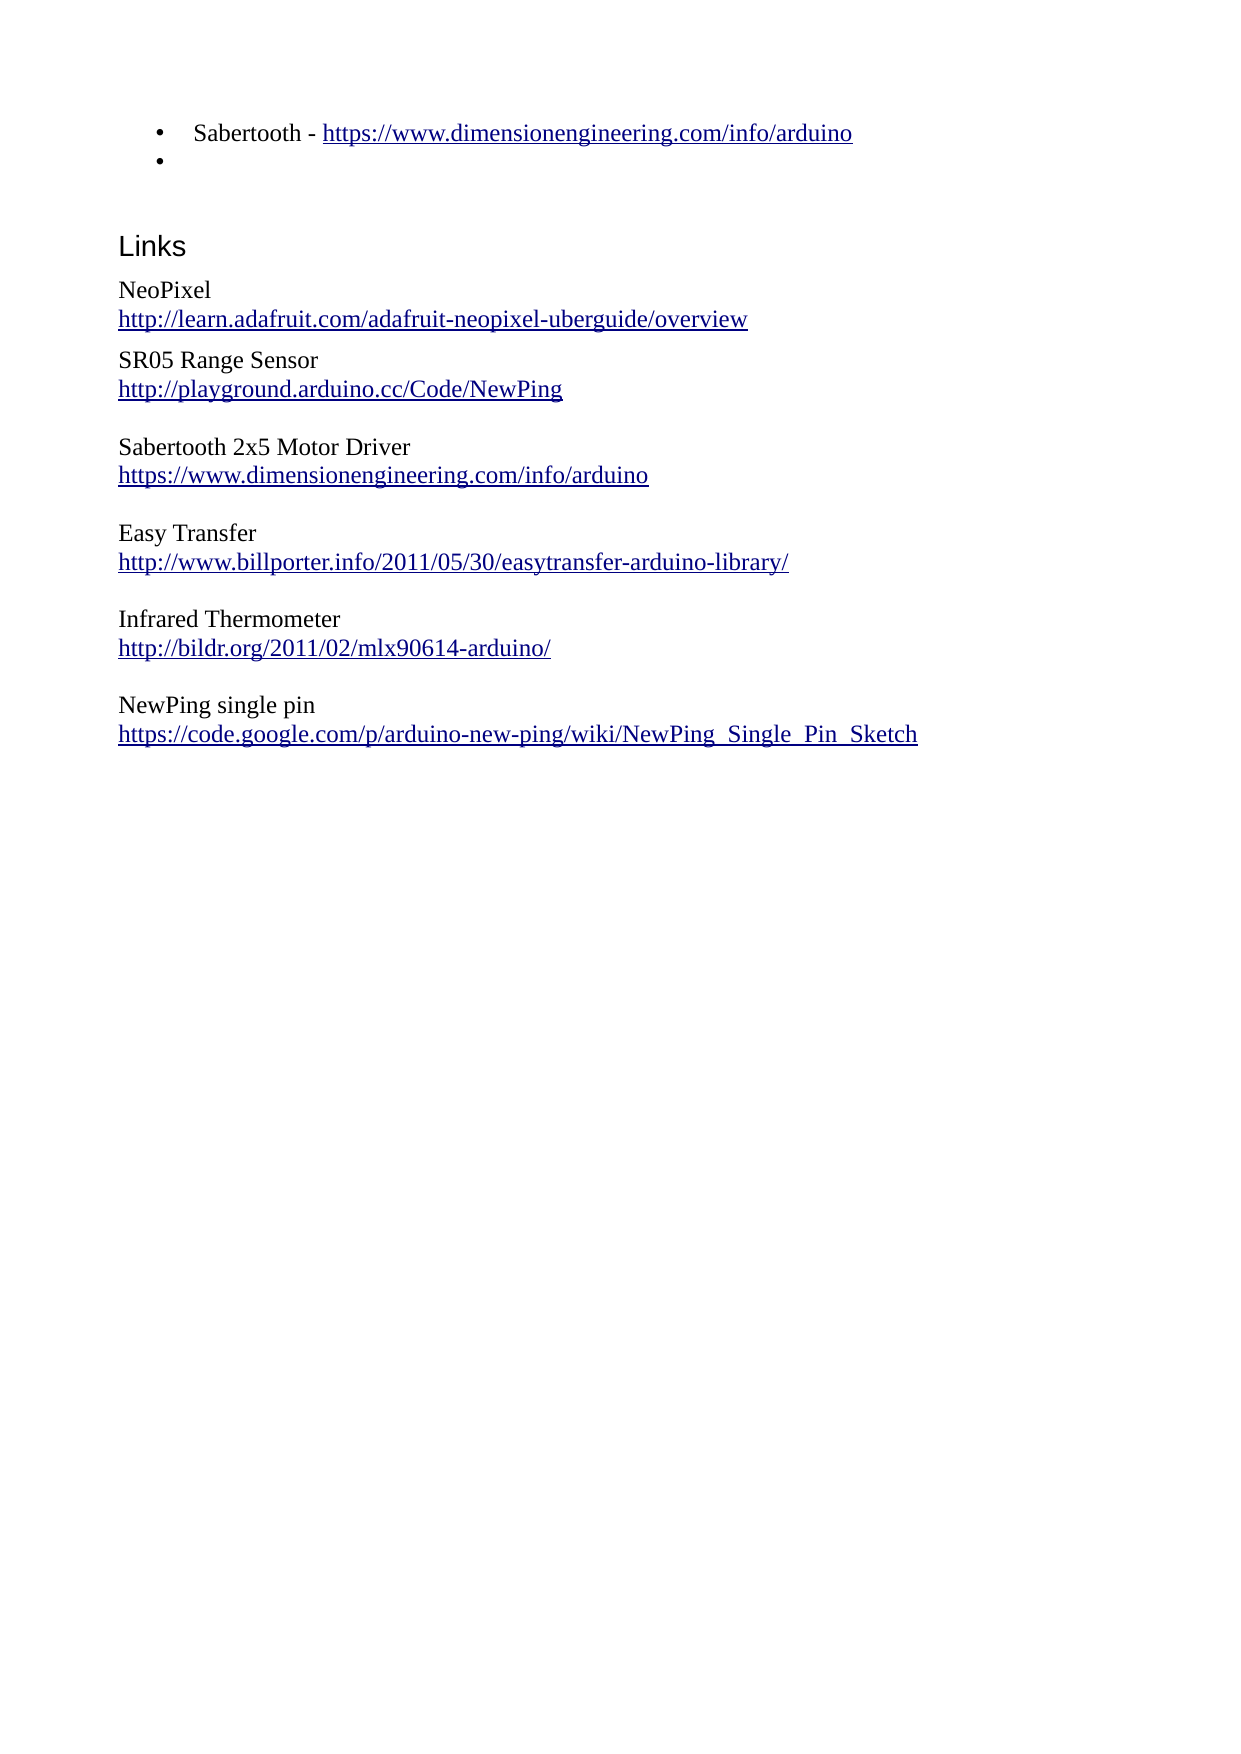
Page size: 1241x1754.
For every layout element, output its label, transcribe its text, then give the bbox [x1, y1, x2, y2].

text NewPing single pin [118, 690, 1122, 719]
text Infrared Thermometer [118, 604, 1122, 633]
text https://www.dimensionengineering.com/info/arduino [118, 460, 1122, 489]
text Sabertooth 2x5 Motor Driver [118, 432, 1122, 460]
text http://playground.arduino.cc/Code/NewPing [118, 374, 1122, 432]
text NeoPixel http://learn.adafruit.com/adafruit-neopixel-uberguide/overview [118, 275, 1122, 333]
text http://bildr.org/2011/02/mlx90614-arduino/ [118, 633, 1122, 662]
text https://code.google.com/p/arduino-new-ping/wiki/NewPing_Single_Pin_Sketch [118, 719, 1122, 748]
subtitle Links [118, 229, 1122, 263]
list Sabertooth - https://www.dimensionengineering.com/info/arduino [156, 118, 1122, 147]
text Easy Transfer http://www.billporter.info/2011/05/30/easytransfer-arduino-library/ [118, 518, 1122, 575]
text SR05 Range Sensor [118, 345, 1122, 374]
